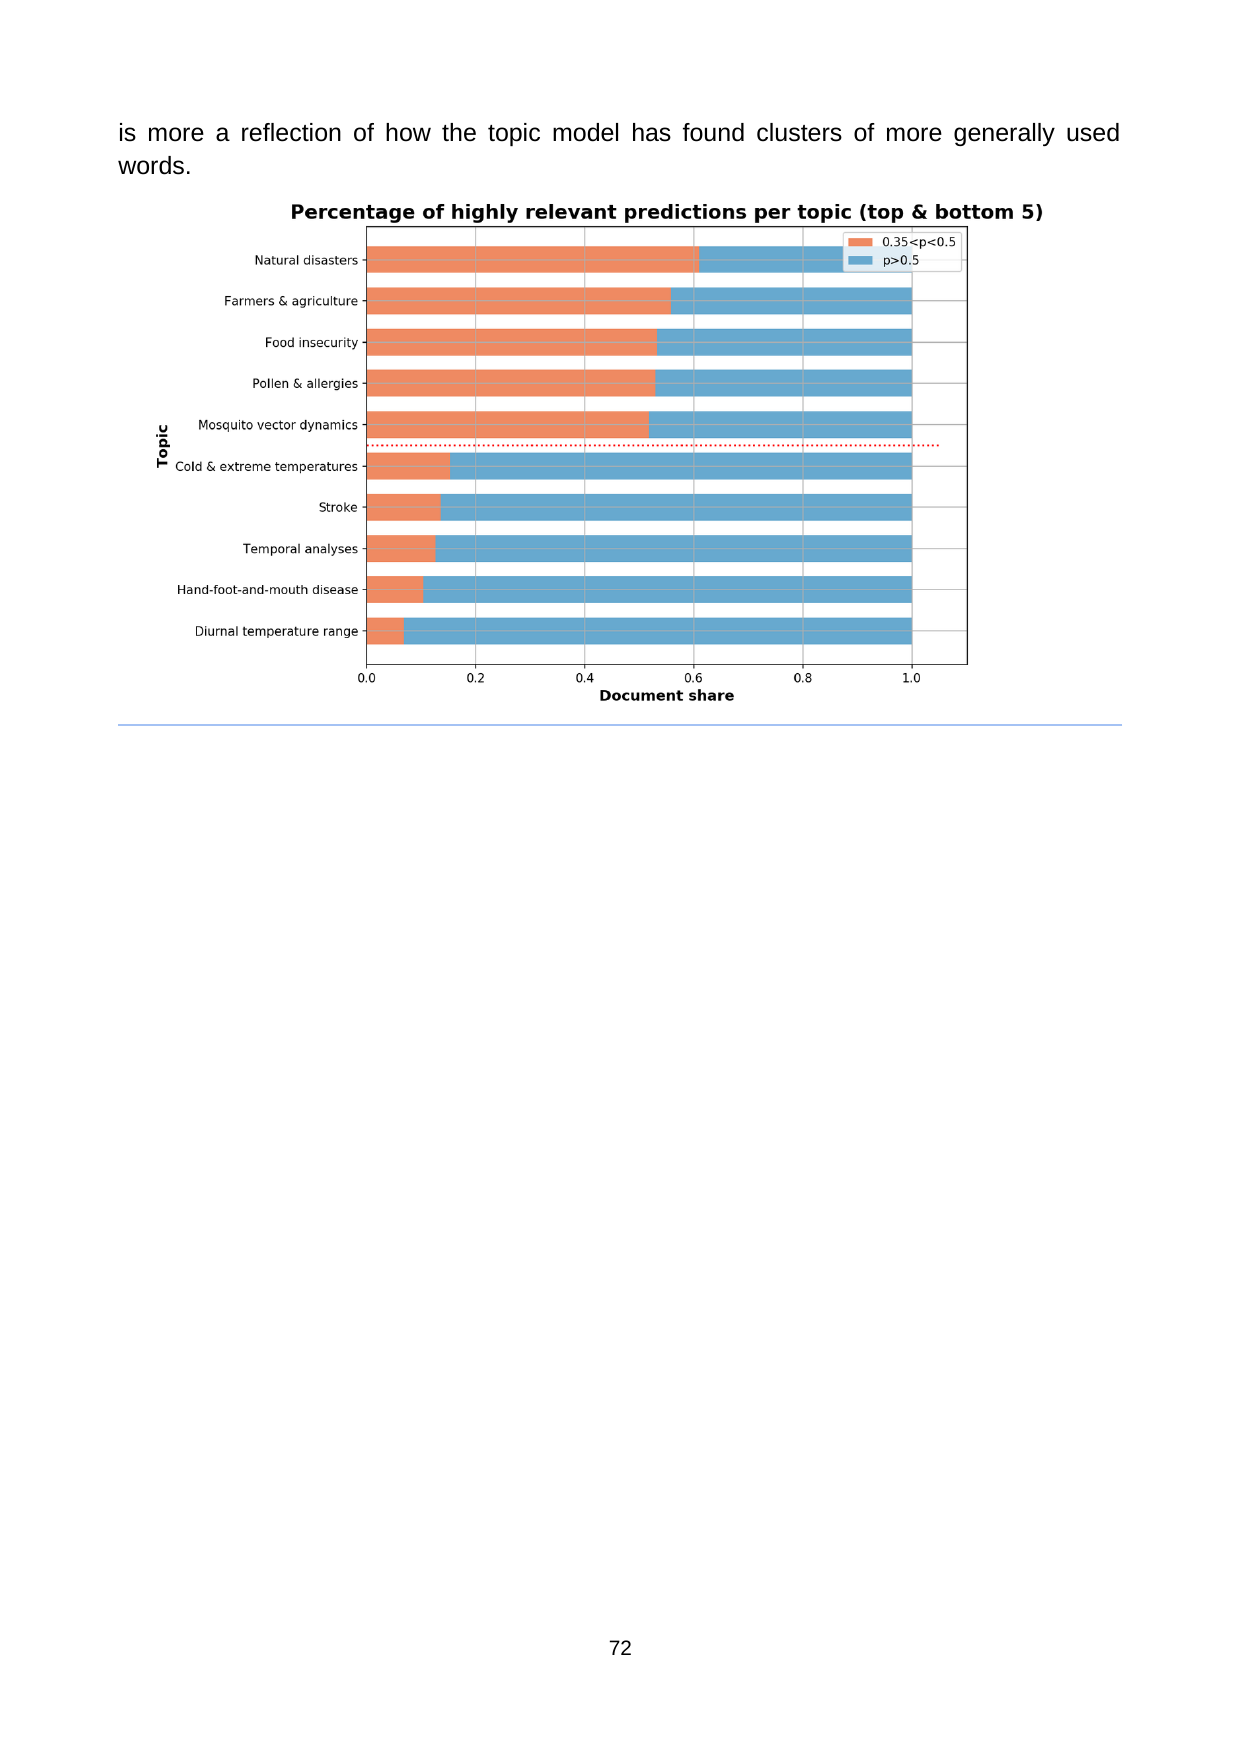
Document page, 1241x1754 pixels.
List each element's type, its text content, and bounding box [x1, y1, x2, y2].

text is more a reflection of how the topic model has found clusters of more generally used words. [118, 118, 1122, 180]
